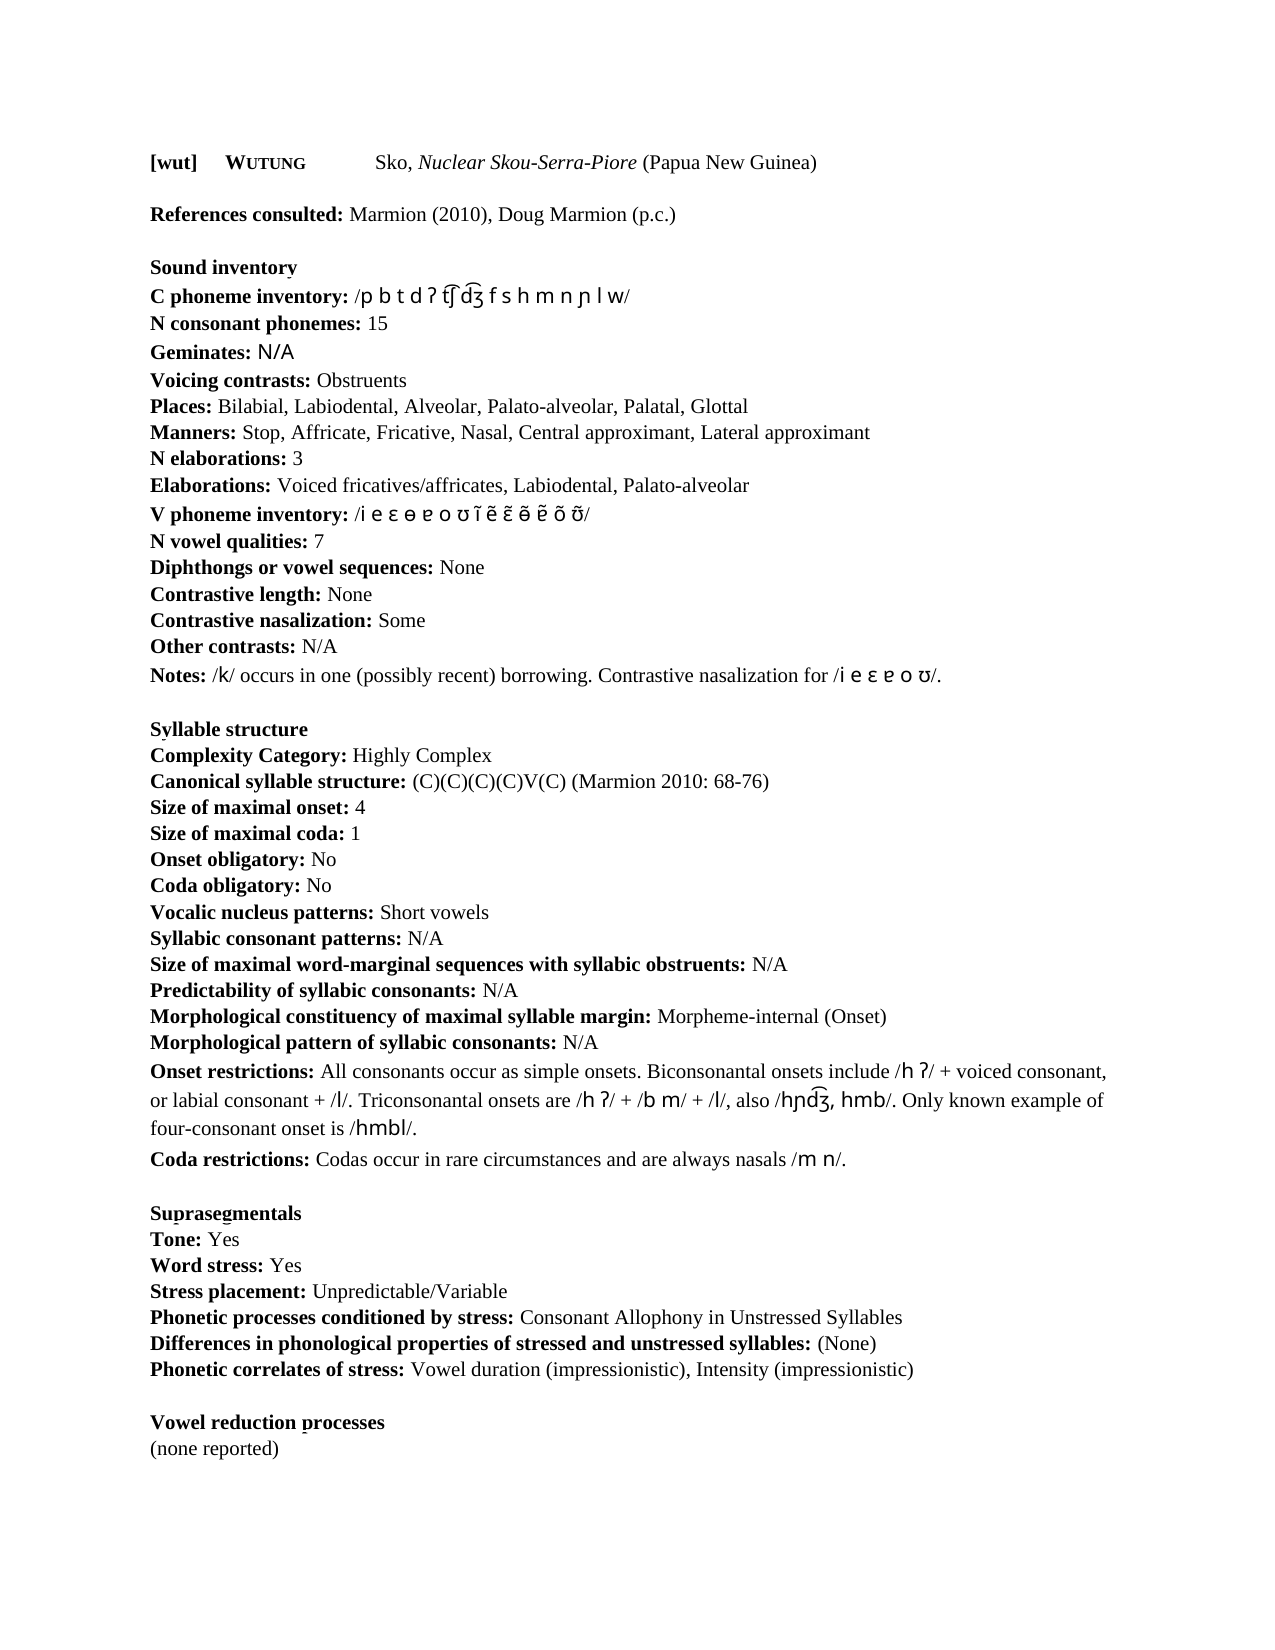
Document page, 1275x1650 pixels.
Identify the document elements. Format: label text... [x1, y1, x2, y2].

text Size of maximal onset: 4 [150, 795, 1125, 819]
text [wut] Wutung Sko, Nuclear Skou-Serra-Piore (Papua New Guinea) [150, 150, 1125, 174]
text Tone: Yes [150, 1227, 1125, 1251]
text Word stress: Yes [150, 1253, 1125, 1277]
text Stress placement: Unpredictable/Variable [150, 1279, 1125, 1303]
text Size of maximal word-marginal sequences with syllabic obstruents: N/A [150, 952, 1125, 976]
text Onset restrictions: All consonants occur as simple onsets. Biconsonantal onsets include /h ʔ/ + voiced consonant, or labial consonant + /l/. Triconsonantal onsets are /h ʔ/ + /b m/ + /l/, also /hɲd͡ʒ, hmb/. Only known example of four-consonant onset is /hmbl/. [150, 1056, 1125, 1142]
text N elaborations: 3 [150, 446, 1125, 470]
text Geminates: N/A [150, 337, 1125, 366]
text Syllabic consonant patterns: N/A [150, 926, 1125, 950]
text Morphological constituency of maximal syllable margin: Morpheme-internal (Onset) [150, 1004, 1125, 1028]
text Vowel reduction processes [150, 1410, 1125, 1434]
text Coda restrictions: Codas occur in rare circumstances and are always nasals /m n/. [150, 1144, 1125, 1172]
text Canonical syllable structure: (C)(C)(C)(C)V(C) (Marmion 2010: 68-76) [150, 769, 1125, 793]
text Complexity Category: Highly Complex [150, 743, 1125, 767]
text Morphological pattern of syllabic consonants: N/A [150, 1030, 1125, 1054]
text Elaborations: Voiced fricatives/affricates, Labiodental, Palato-alveolar [150, 472, 1125, 497]
text N consonant phonemes: 15 [150, 311, 1125, 335]
text C phoneme inventory: /p b t d ʔ t͡ʃ d͡ʒ f s h m n ɲ l w/ [150, 281, 1125, 309]
text Onset obligatory: No [150, 847, 1125, 871]
text References consulted: Marmion (2010), Doug Marmion (p.c.) [150, 202, 1125, 226]
text Manners: Stop, Affricate, Fricative, Nasal, Central approximant, Lateral approximant [150, 420, 1125, 444]
text Predictability of syllabic consonants: N/A [150, 978, 1125, 1002]
text Places: Bilabial, Labiodental, Alveolar, Palato-alveolar, Palatal, Glottal [150, 394, 1125, 418]
text Phonetic processes conditioned by stress: Consonant Allophony in Unstressed Syllables [150, 1305, 1125, 1329]
text Contrastive nasalization: Some [150, 608, 1125, 632]
text Syllable structure [150, 717, 1125, 741]
text (none reported) [150, 1436, 1125, 1460]
text Other contrasts: N/A [150, 634, 1125, 658]
text N vowel qualities: 7 [150, 529, 1125, 553]
text Vocalic nucleus patterns: Short vowels [150, 899, 1125, 924]
text Contrastive length: None [150, 581, 1125, 606]
text Voicing contrasts: Obstruents [150, 368, 1125, 392]
text Coda obligatory: No [150, 873, 1125, 897]
text V phoneme inventory: /i e ɛ ɵ ɐ o ʊ ĩ ẽ ɛ̃ ɵ̃ ɐ̃ õ ʊ̃/ [150, 499, 1125, 527]
text Suprasegmentals [150, 1201, 1125, 1224]
text Phonetic correlates of stress: Vowel duration (impressionistic), Intensity (impressionistic) [150, 1357, 1125, 1381]
text Sound inventory [150, 254, 1125, 279]
text Size of maximal coda: 1 [150, 821, 1125, 845]
text Differences in phonological properties of stressed and unstressed syllables: (None) [150, 1331, 1125, 1355]
text Diphthongs or vowel sequences: None [150, 555, 1125, 579]
text Notes: /k/ occurs in one (possibly recent) borrowing. Contrastive nasalization for /i e ɛ ɐ o ʊ/. [150, 660, 1125, 688]
